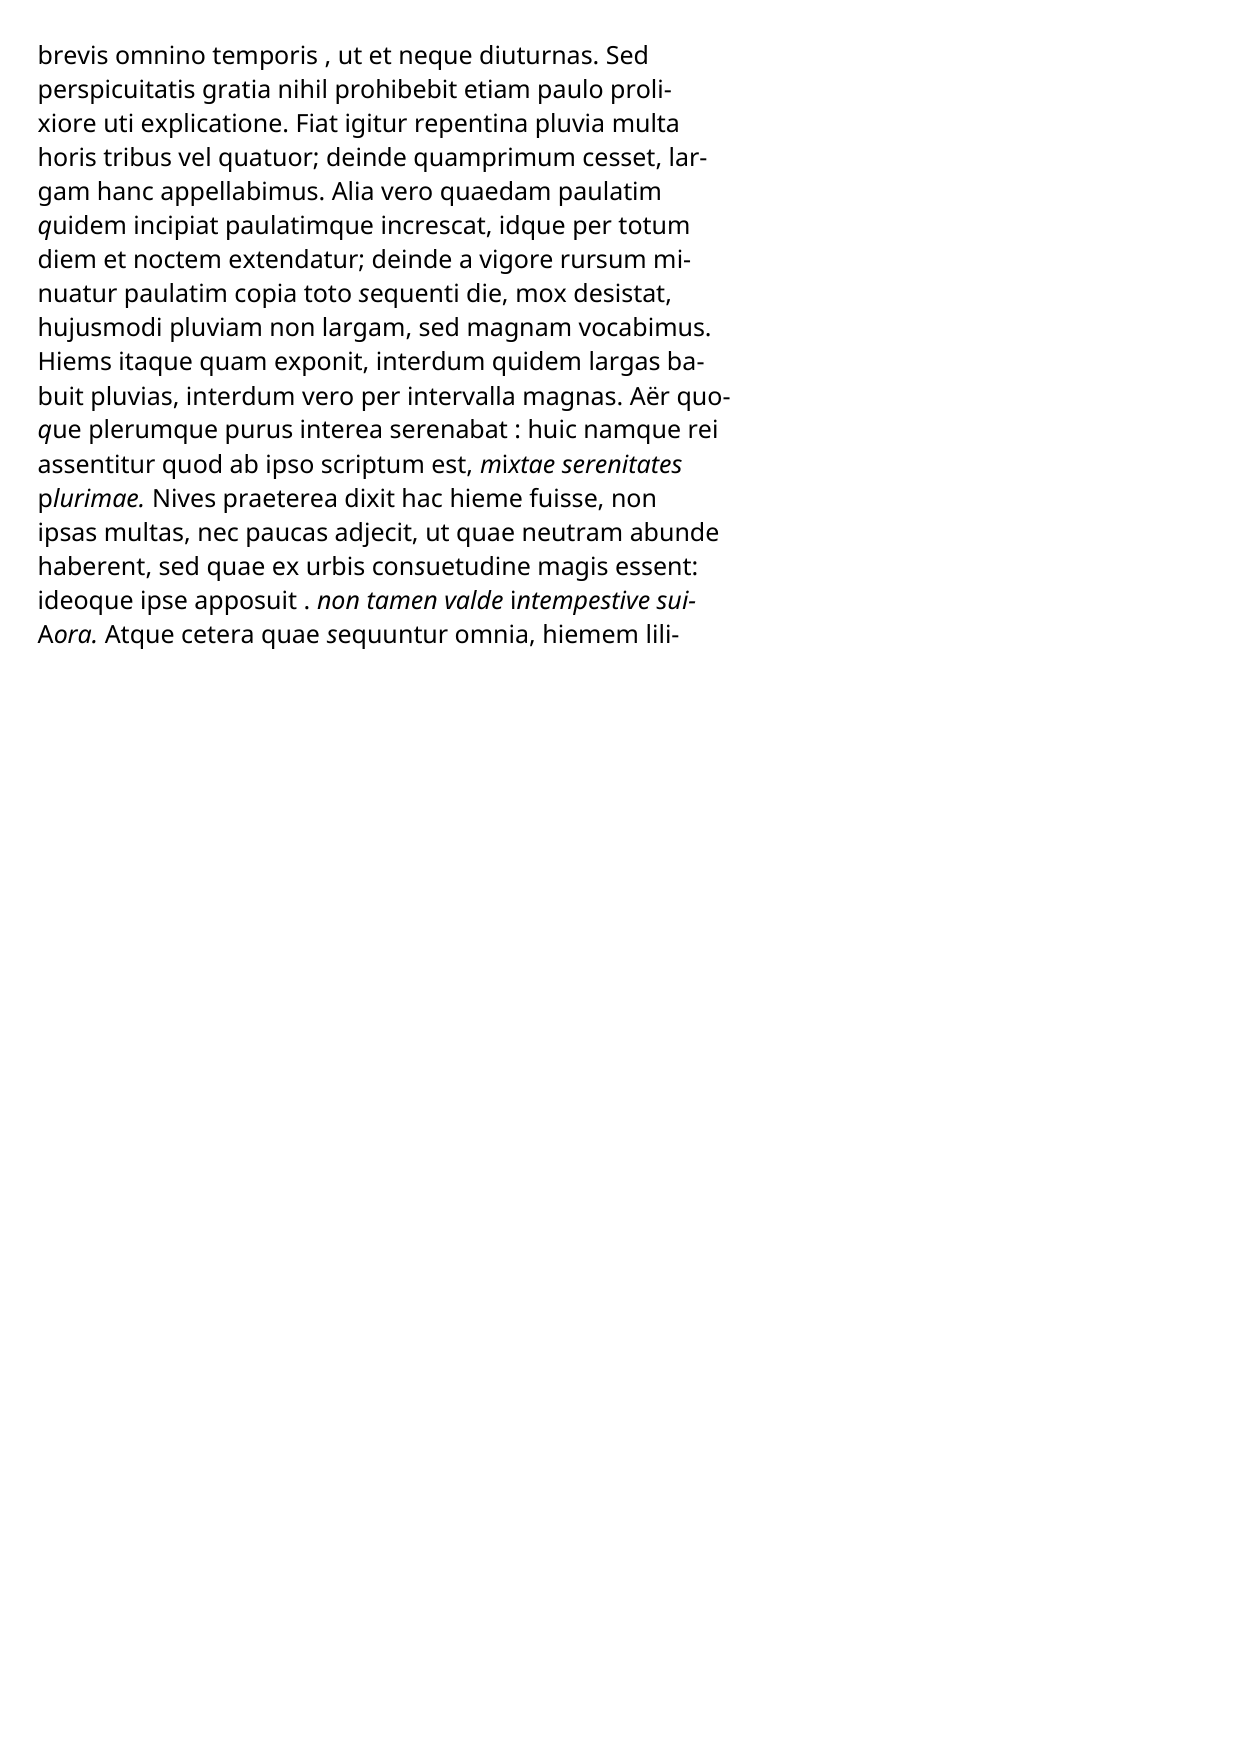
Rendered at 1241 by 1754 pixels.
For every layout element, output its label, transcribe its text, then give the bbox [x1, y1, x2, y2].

text brevis omnino temporis , ut et neque diuturnas. Sed perspicuitatis gratia nihil prohibebit etiam paulo proli- xiore uti explicatione. Fiat igitur repentina pluvia multa horis tribus vel quatuor; deinde quamprimum cesset, lar- gam hanc appellabimus. Alia vero quaedam paulatim quidem incipiat paulatimque increscat, idque per totum diem et noctem extendatur; deinde a vigore rursum mi- nuatur paulatim copia toto sequenti die, mox desistat, hujusmodi pluviam non largam, sed magnam vocabimus. Hiems itaque quam exponit, interdum quidem largas ba- buit pluvias, interdum vero per intervalla magnas. Aër quo- que plerumque purus interea serenabat : huic namque rei assentitur quod ab ipso scriptum est, mixtae serenitates plurimae. Nives praeterea dixit hac hieme fuisse, non ipsas multas, nec paucas adjecit, ut quae neutram abunde haberent, sed quae ex urbis consuetudine magis essent: ideoque ipse apposuit . non tamen valde intempestive sui- Aora. Atque cetera quae sequuntur omnia, hiemem lili- [37, 37, 1203, 651]
